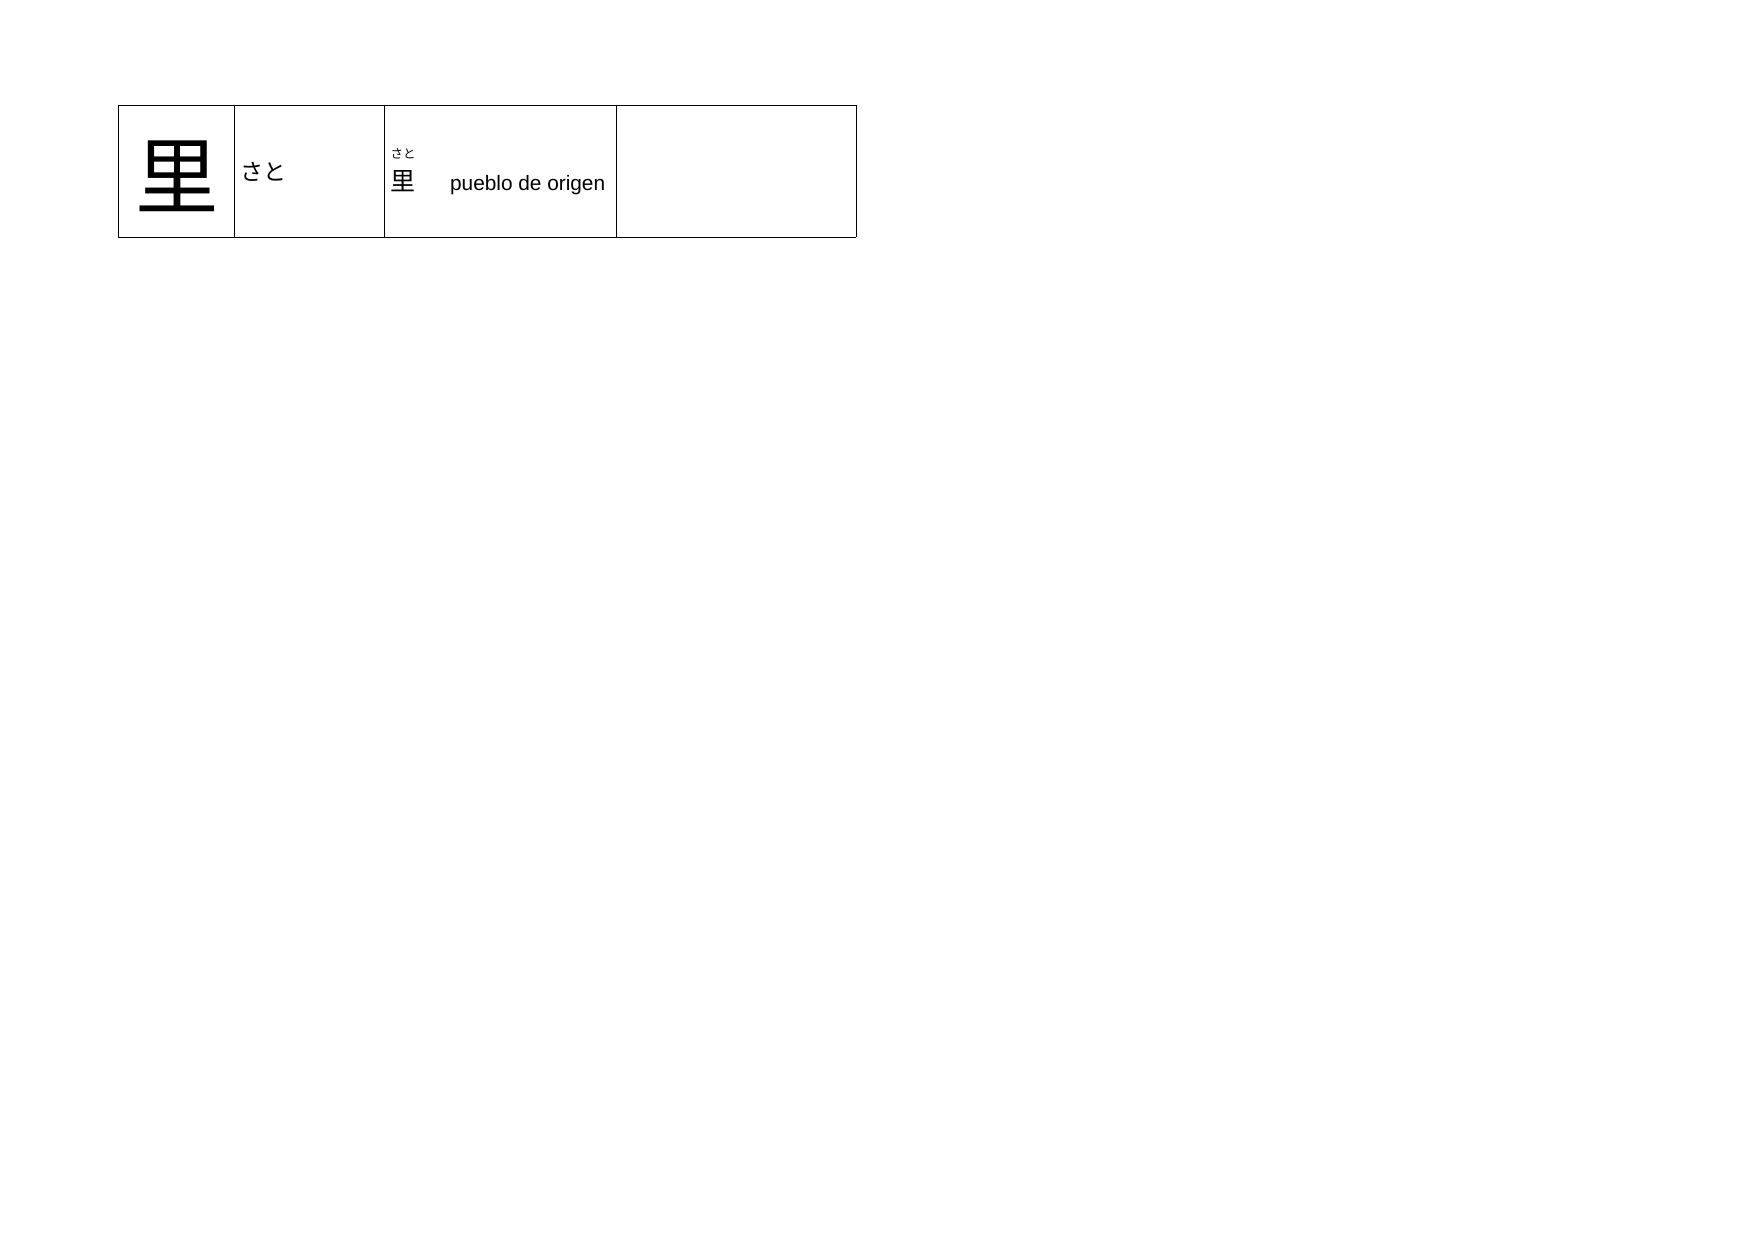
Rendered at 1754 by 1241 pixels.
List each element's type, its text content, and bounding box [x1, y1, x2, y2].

table_header [617, 106, 856, 237]
table_header さと [235, 106, 384, 237]
table_header 里さと pueblo de origen [385, 106, 616, 237]
table_header 里 [119, 106, 234, 237]
